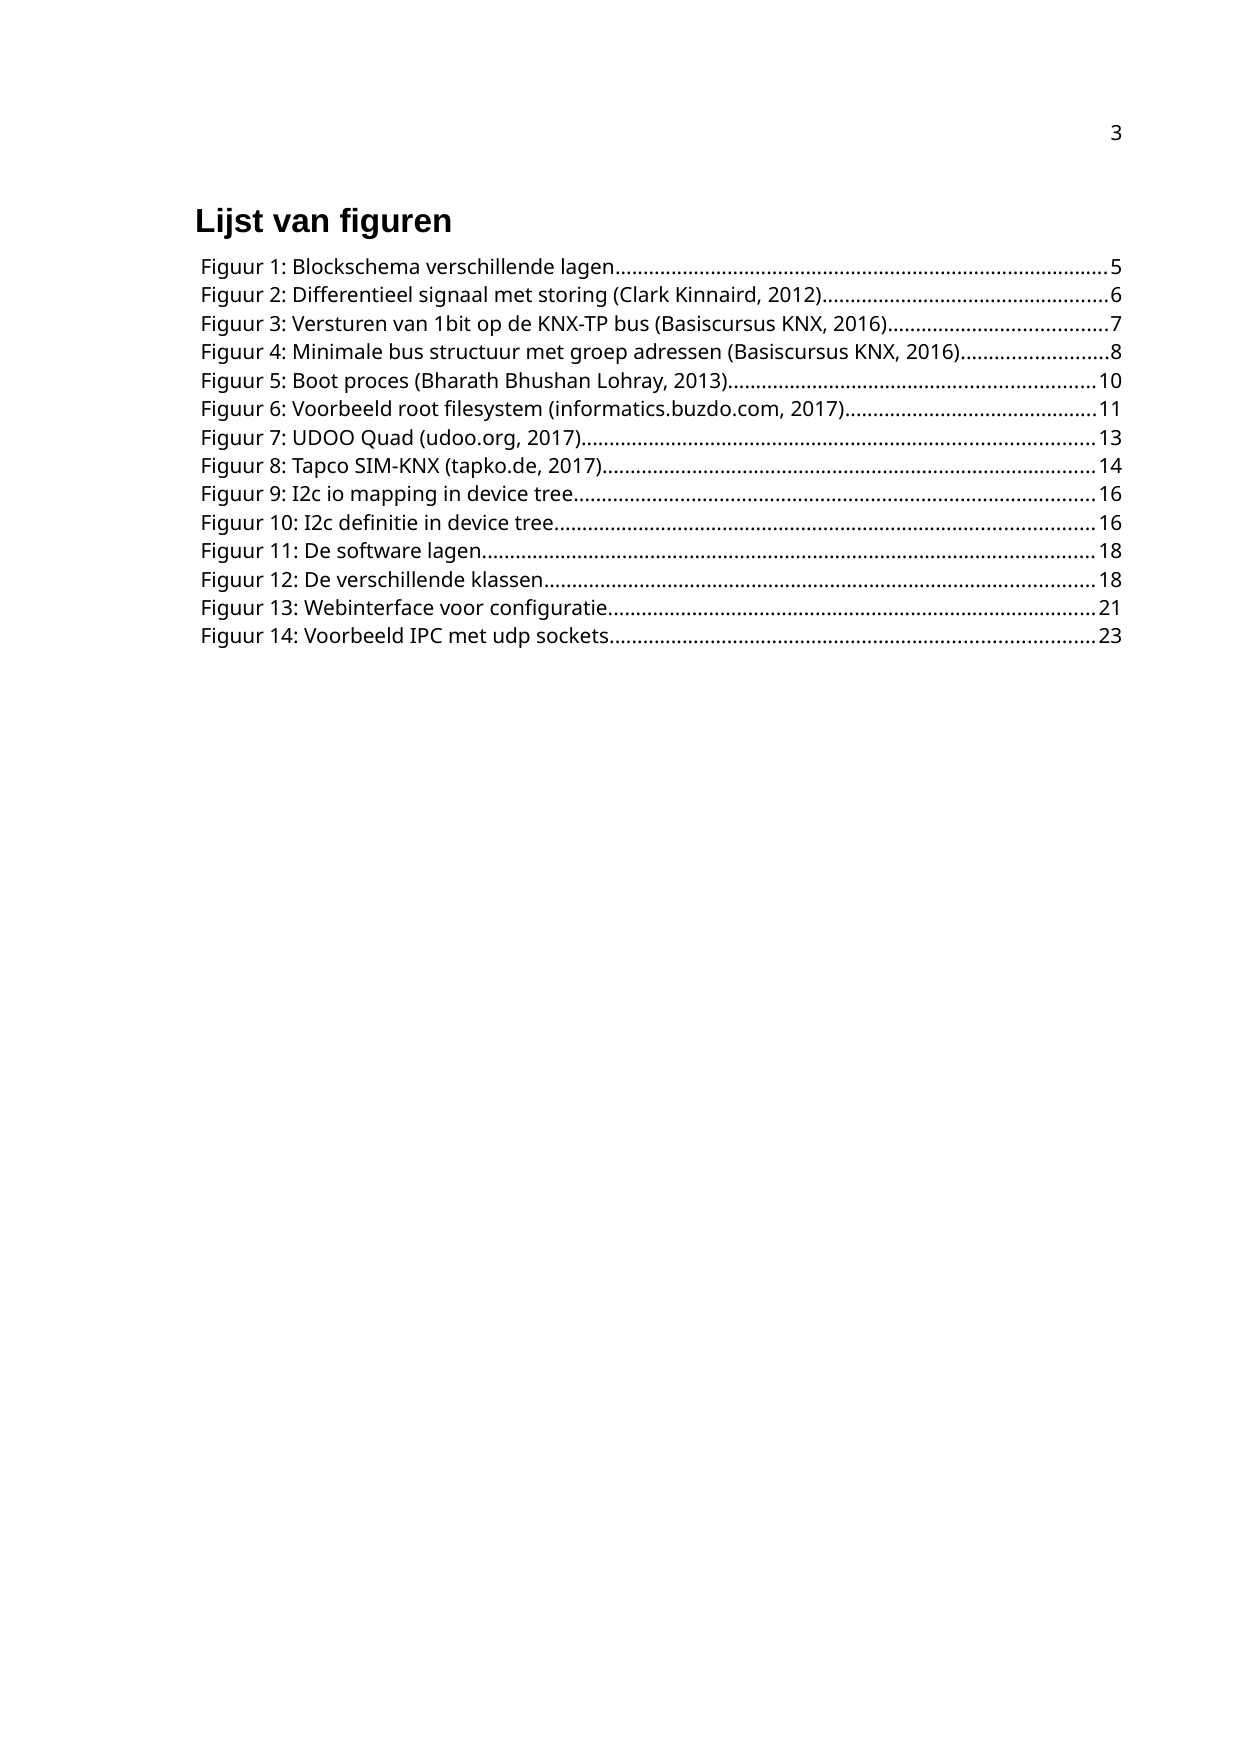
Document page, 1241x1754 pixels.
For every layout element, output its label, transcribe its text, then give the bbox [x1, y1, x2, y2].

text Figuur 12: De verschillende klassen 18 [195, 565, 1122, 593]
text Figuur 14: Voorbeeld IPC met udp sockets 23 [195, 622, 1122, 650]
text Figuur 4: Minimale bus structuur met groep adressen (Basiscursus KNX, 2016) 8 [195, 337, 1122, 366]
text Figuur 9: I2c io mapping in device tree 16 [195, 479, 1122, 508]
text Figuur 8: Tapco SIM-KNX (tapko.de, 2017) 14 [195, 451, 1122, 479]
text Figuur 2: Differentieel signaal met storing (Clark Kinnaird, 2012) 6 [195, 280, 1122, 309]
text Figuur 1: Blockschema verschillende lagen 5 [195, 252, 1122, 280]
text Figuur 11: De software lagen 18 [195, 536, 1122, 565]
text Figuur 5: Boot proces (Bharath Bhushan Lohray, 2013) 10 [195, 366, 1122, 394]
text Figuur 13: Webinterface voor configuratie 21 [195, 593, 1122, 622]
text Figuur 6: Voorbeeld root filesystem (informatics.buzdo.com, 2017) 11 [195, 394, 1122, 423]
text Figuur 3: Versturen van 1bit op de KNX-TP bus (Basiscursus KNX, 2016) 7 [195, 309, 1122, 337]
text Figuur 10: I2c definitie in device tree 16 [195, 508, 1122, 536]
subtitle Lijst van figuren [195, 201, 1122, 239]
text Figuur 7: UDOO Quad (udoo.org, 2017) 13 [195, 423, 1122, 451]
